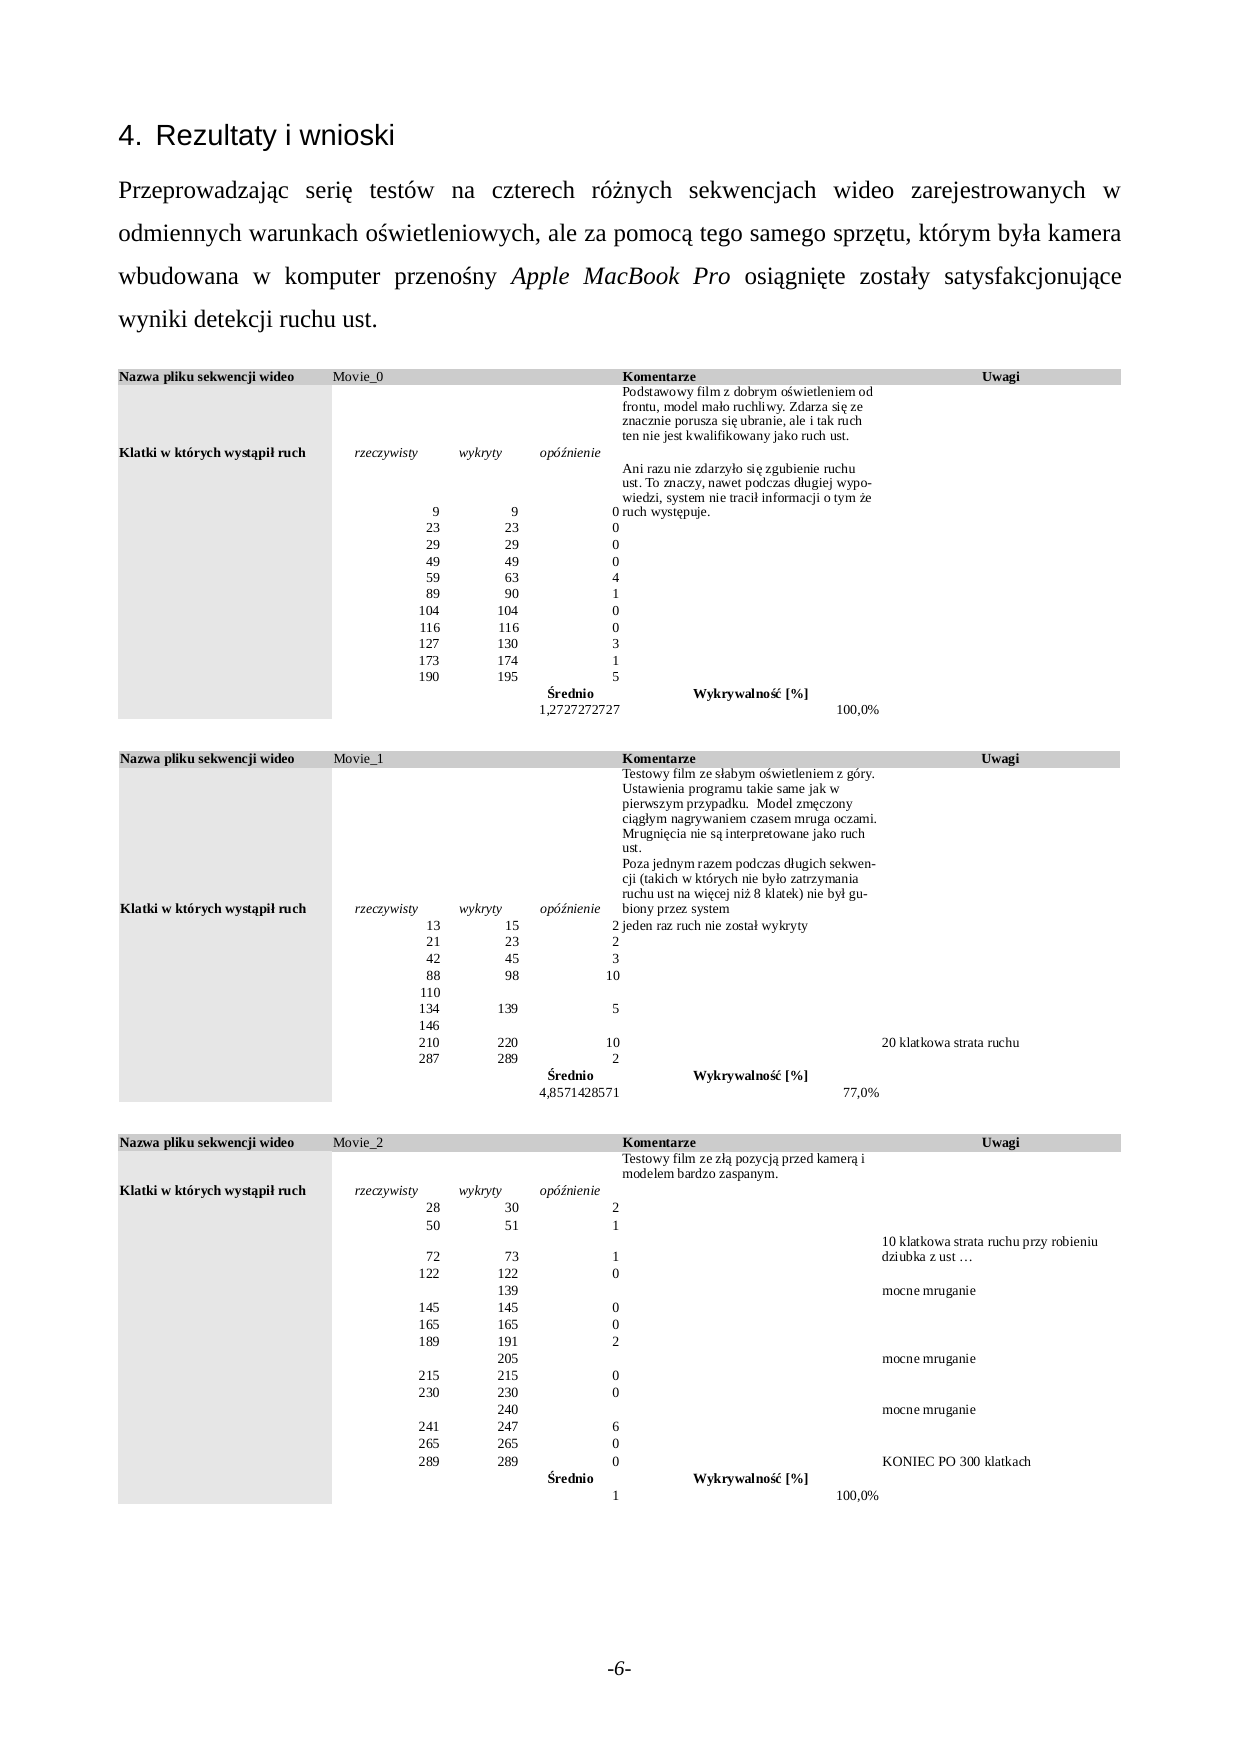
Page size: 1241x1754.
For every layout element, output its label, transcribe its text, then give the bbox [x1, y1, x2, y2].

subtitle Rezultaty i wnioski [118, 118, 1122, 152]
text Przeprowadzając serię testów na czterech różnych sekwencjach wideo zarejestrowanych w odmiennych warunkach oświetleniowych, ale za pomocą tego samego sprzętu, którym była kamera wbudowana w komputer przenośny Apple MacBook Pro osiągnięte zostały satysfakcjonujące wyniki detekcji ruchu ust. [118, 175, 1122, 333]
